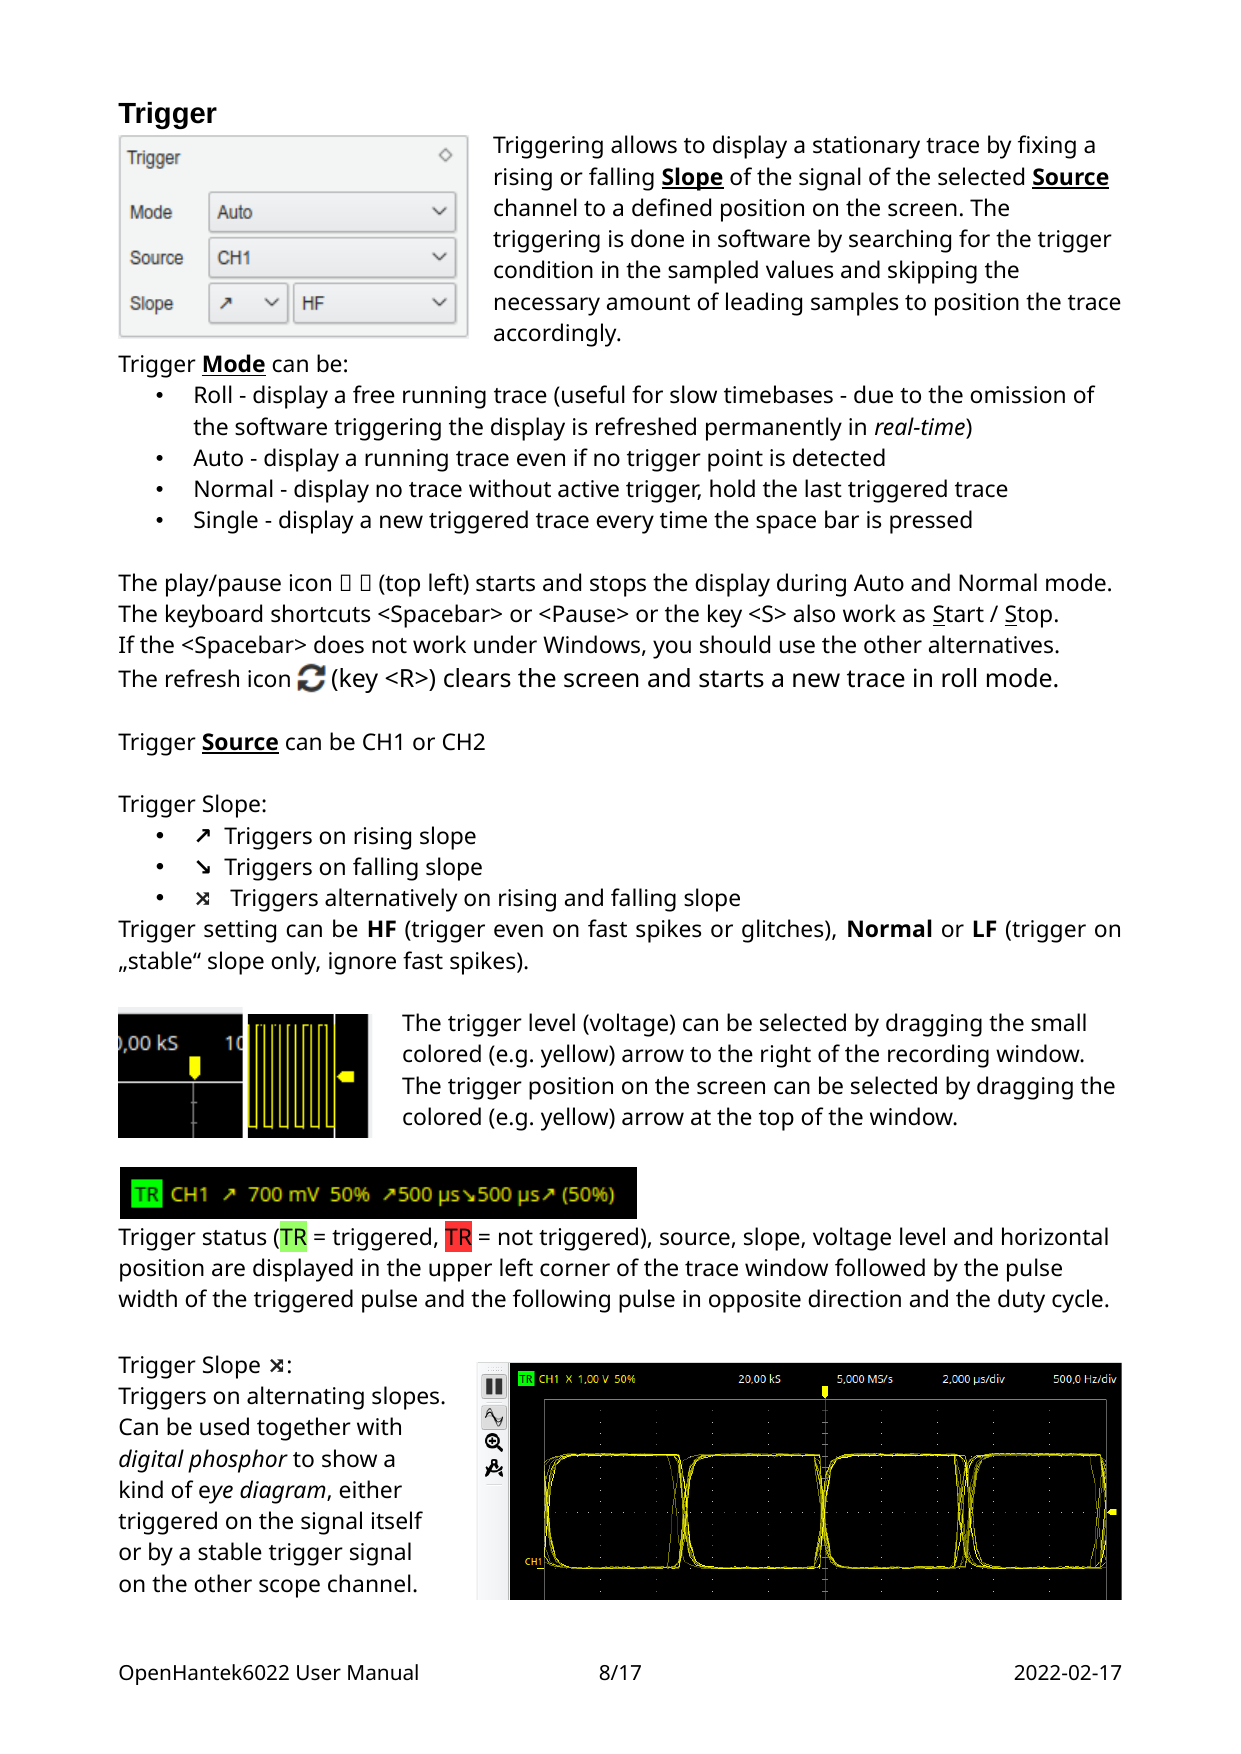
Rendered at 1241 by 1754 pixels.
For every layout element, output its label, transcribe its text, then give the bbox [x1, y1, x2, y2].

text Triggering allows to display a stationary trace by fixing a rising or falling Slope of the signal of the selected Source channel to a defined position on the screen. The triggering is done in software by searching for the trigger condition in the sampled values and skipping the necessary amount of leading samples to position the trace accordingly. [118, 129, 1122, 348]
list Single - display a new triggered trace every time the space bar is pressed [156, 504, 1122, 536]
text Trigger Source can be CH1 or CH2 [118, 726, 1122, 757]
list Roll - display a free running trace (useful for slow timebases - due to the omission of the software triggering the display is refreshed permanently in real-time) [156, 379, 1122, 442]
text Trigger Slope: [118, 788, 1122, 820]
list Normal - display no trace without active trigger, hold the last triggered trace [156, 473, 1122, 504]
text Trigger Slope ⤨: Triggers on alternating slopes. Can be used together with digital phosphor to show a kind of eye diagram, either triggered on the signal itself or by a stable trigger signal on the other scope channel. [118, 1349, 1122, 1599]
list ⤨ Triggers alternatively on rising and falling slope [156, 882, 1122, 913]
subtitle Trigger [118, 96, 1122, 129]
text (key <R>) clears the screen and starts a new trace in roll mode. [331, 661, 1122, 695]
list ↗ Triggers on rising slope [156, 820, 1122, 851]
text The trigger level (voltage) can be selected by dragging the small colored (e.g. yellow) arrow to the right of the recording window. The trigger position on the screen can be selected by dragging the colored (e.g. yellow) arrow at the top of the window. [118, 1007, 1122, 1132]
list Auto - display a running trace even if no trigger point is detected [156, 442, 1122, 473]
text Trigger Mode can be: [118, 348, 1122, 379]
text The refresh icon [118, 661, 294, 695]
picture [118, 135, 470, 339]
text The keyboard shortcuts <Spacebar> or <Pause> or the key <S> also work as Start / Stop. If the <Spacebar> does not work under Windows, you should use the other alternatives. [118, 598, 1122, 661]
picture [255, 1014, 373, 1119]
list ↘ Triggers on falling slope [156, 851, 1122, 882]
text Trigger setting can be HF (trigger even on fast spikes or glitches), Normal or LF (trigger on „stable“ slope only, ignore fast spikes). [118, 913, 1122, 976]
text The play/pause icon   (top left) starts and stops the display during Auto and Normal mode. [118, 567, 1140, 598]
picture [476, 1362, 1122, 1600]
picture [118, 1007, 243, 1043]
text Trigger status (TR = triggered, TR = not triggered), source, slope, voltage level and horizontal position are displayed in the upper left corner of the trace window followed by the pulse width of the triggered pulse and the following pulse in opposite direction and the duty cycle. [118, 1221, 1122, 1315]
picture [120, 1167, 637, 1219]
picture [294, 660, 331, 695]
